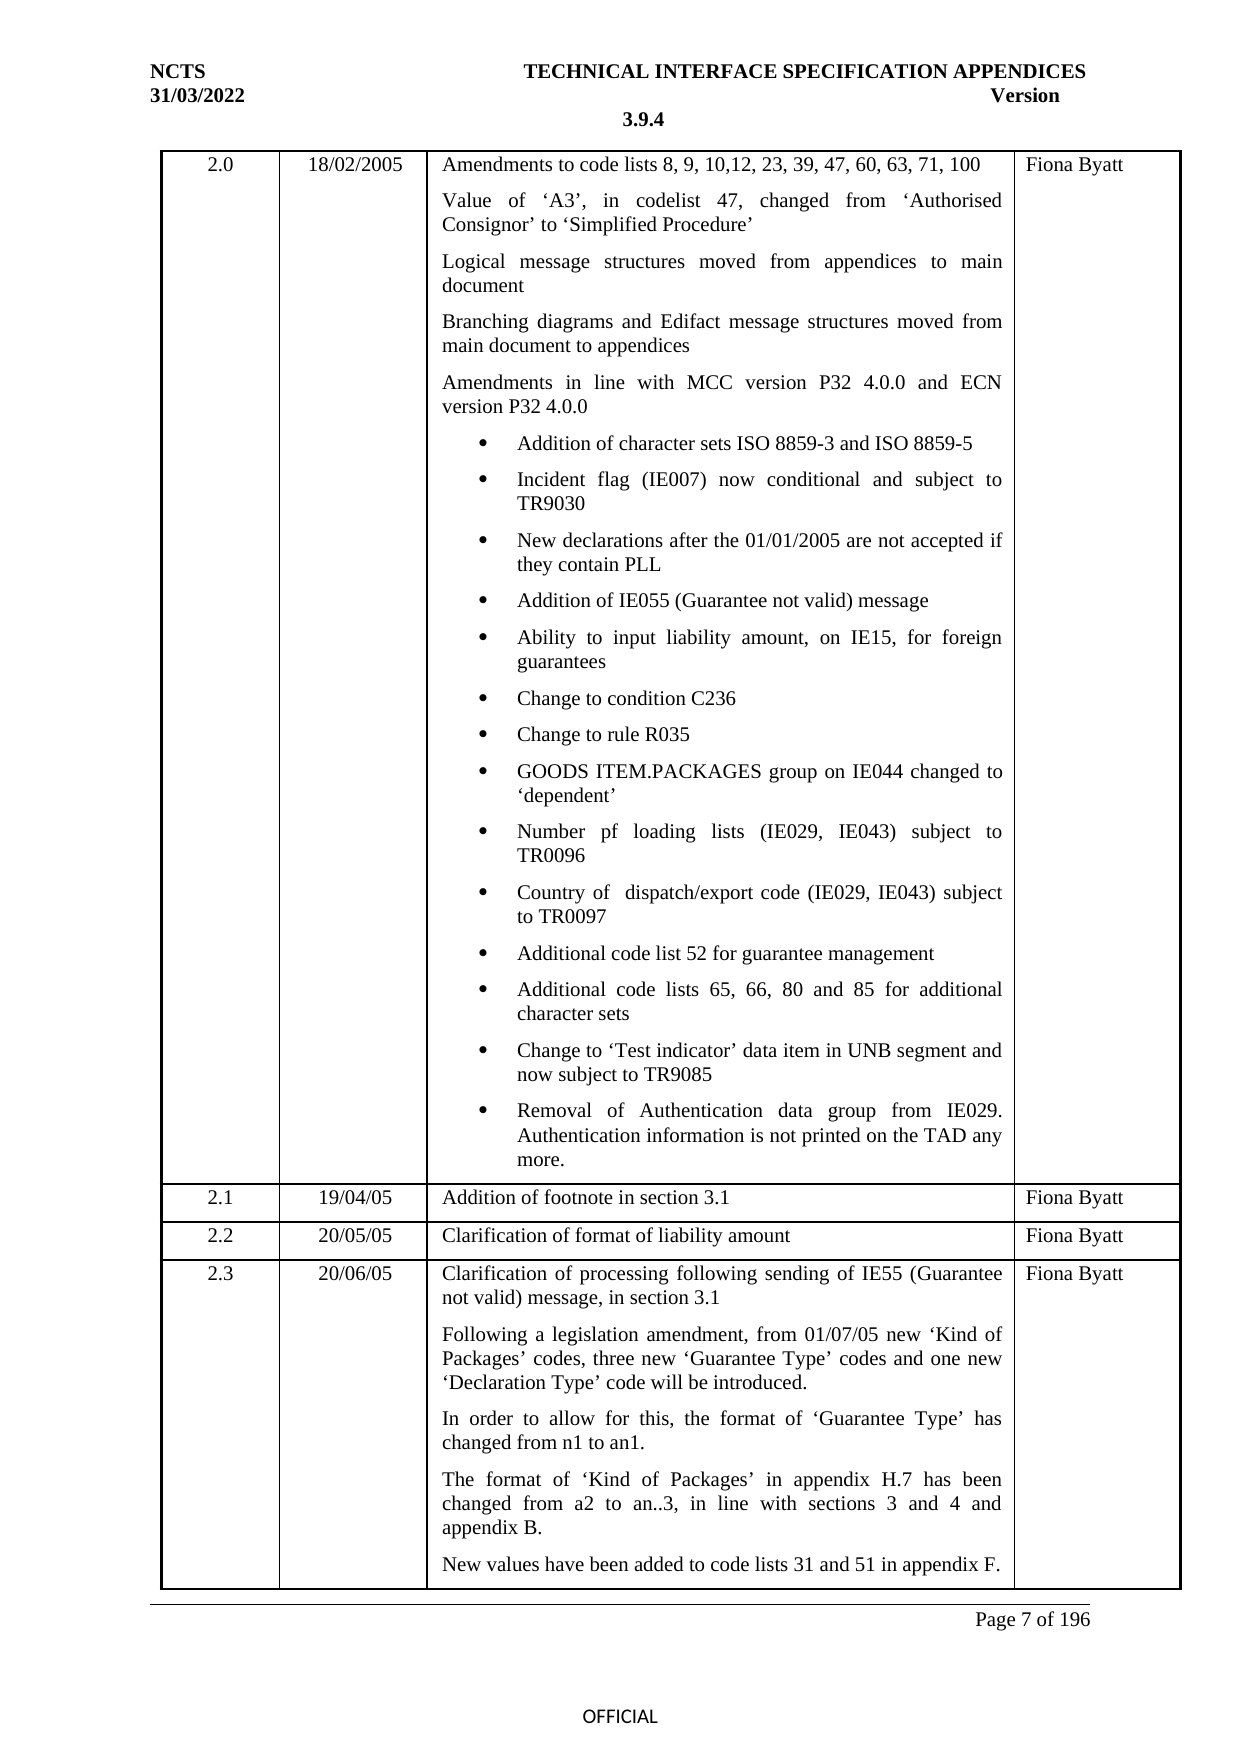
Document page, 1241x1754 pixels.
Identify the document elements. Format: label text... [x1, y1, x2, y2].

table_cell Clarification of processing following sending of IE55 (Guarantee not valid) message, in section 3.1 Following a legislation amendment, from 01/07/05 new ‘Kind of Packages’ codes, three new ‘Guarantee Type’ codes and one new ‘Declaration Type’ code will be introduced. In order to allow for this, the format of ‘Guarantee Type’ has changed from n1 to an1. The format of ‘Kind of Packages’ in appendix H.7 has been changed from a2 to an..3, in line with sections 3 and 4 and appendix B. New values have been added to code lists 31 and 51 in appendix F. [428, 1261, 1014, 1588]
table_cell 2.0 [163, 152, 279, 1183]
table_cell Addition of footnote in section 3.1 [428, 1185, 1014, 1221]
table_cell Fiona Byatt [1015, 152, 1179, 1183]
table_cell Fiona Byatt [1015, 1261, 1179, 1588]
table_cell 20/06/05 [280, 1261, 426, 1588]
table_cell Fiona Byatt [1015, 1185, 1179, 1221]
table_cell Amendments to code lists 8, 9, 10,12, 23, 39, 47, 60, 63, 71, 100 Value of ‘A3’, in codelist 47, changed from ‘Authorised Consignor’ to ‘Simplified Procedure’ Logical message structures moved from appendices to main document Branching diagrams and Edifact message structures moved from main document to appendices Amendments in line with MCC version P32 4.0.0 and ECN version P32 4.0.0 Addition of character sets ISO 8859-3 and ISO 8859-5 Incident flag (IE007) now conditional and subject to TR9030 New declarations after the 01/01/2005 are not accepted if they contain PLL Addition of IE055 (Guarantee not valid) message Ability to input liability amount, on IE15, for foreign guarantees Change to condition C236 Change to rule R035 GOODS ITEM.PACKAGES group on IE044 changed to ‘dependent’ Number pf loading lists (IE029, IE043) subject to TR0096 Country of dispatch/export code (IE029, IE043) subject to TR0097 Additional code list 52 for guarantee management Additional code lists 65, 66, 80 and 85 for additional character sets Change to ‘Test indicator’ data item in UNB segment and now subject to TR9085 Removal of Authentication data group from IE029. Authentication information is not printed on the TAD any more. [428, 152, 1014, 1183]
table_cell 18/02/2005 [280, 152, 426, 1183]
table_cell 20/05/05 [280, 1223, 426, 1259]
table_cell Fiona Byatt [1015, 1223, 1179, 1259]
table_cell 19/04/05 [280, 1185, 426, 1221]
table_cell Clarification of format of liability amount [428, 1223, 1014, 1259]
table_cell 2.3 [163, 1261, 279, 1588]
table_cell 2.1 [163, 1185, 279, 1221]
table_cell 2.2 [163, 1223, 279, 1259]
